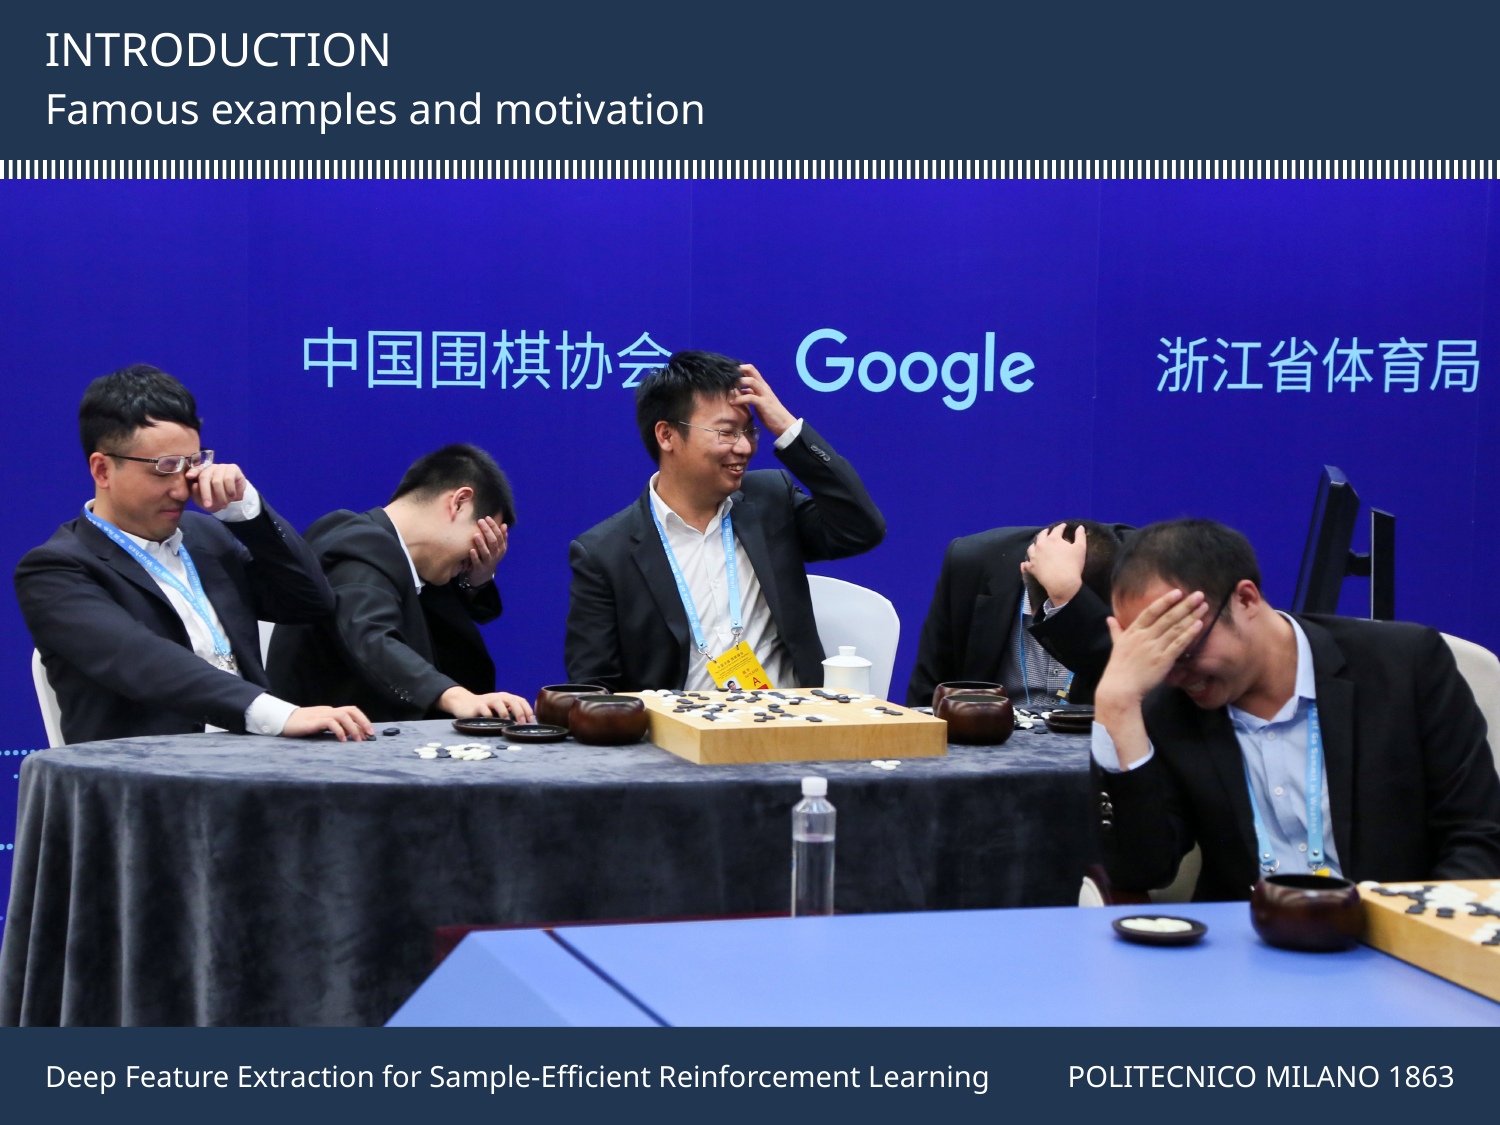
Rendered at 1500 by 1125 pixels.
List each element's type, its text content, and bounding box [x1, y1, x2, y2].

text_box POLITECNICO MILANO 1863 [0, 1026, 1500, 1125]
text_box INTRODUCTION Famous examples and motivation [0, 0, 1500, 160]
picture [0, 160, 1500, 1026]
